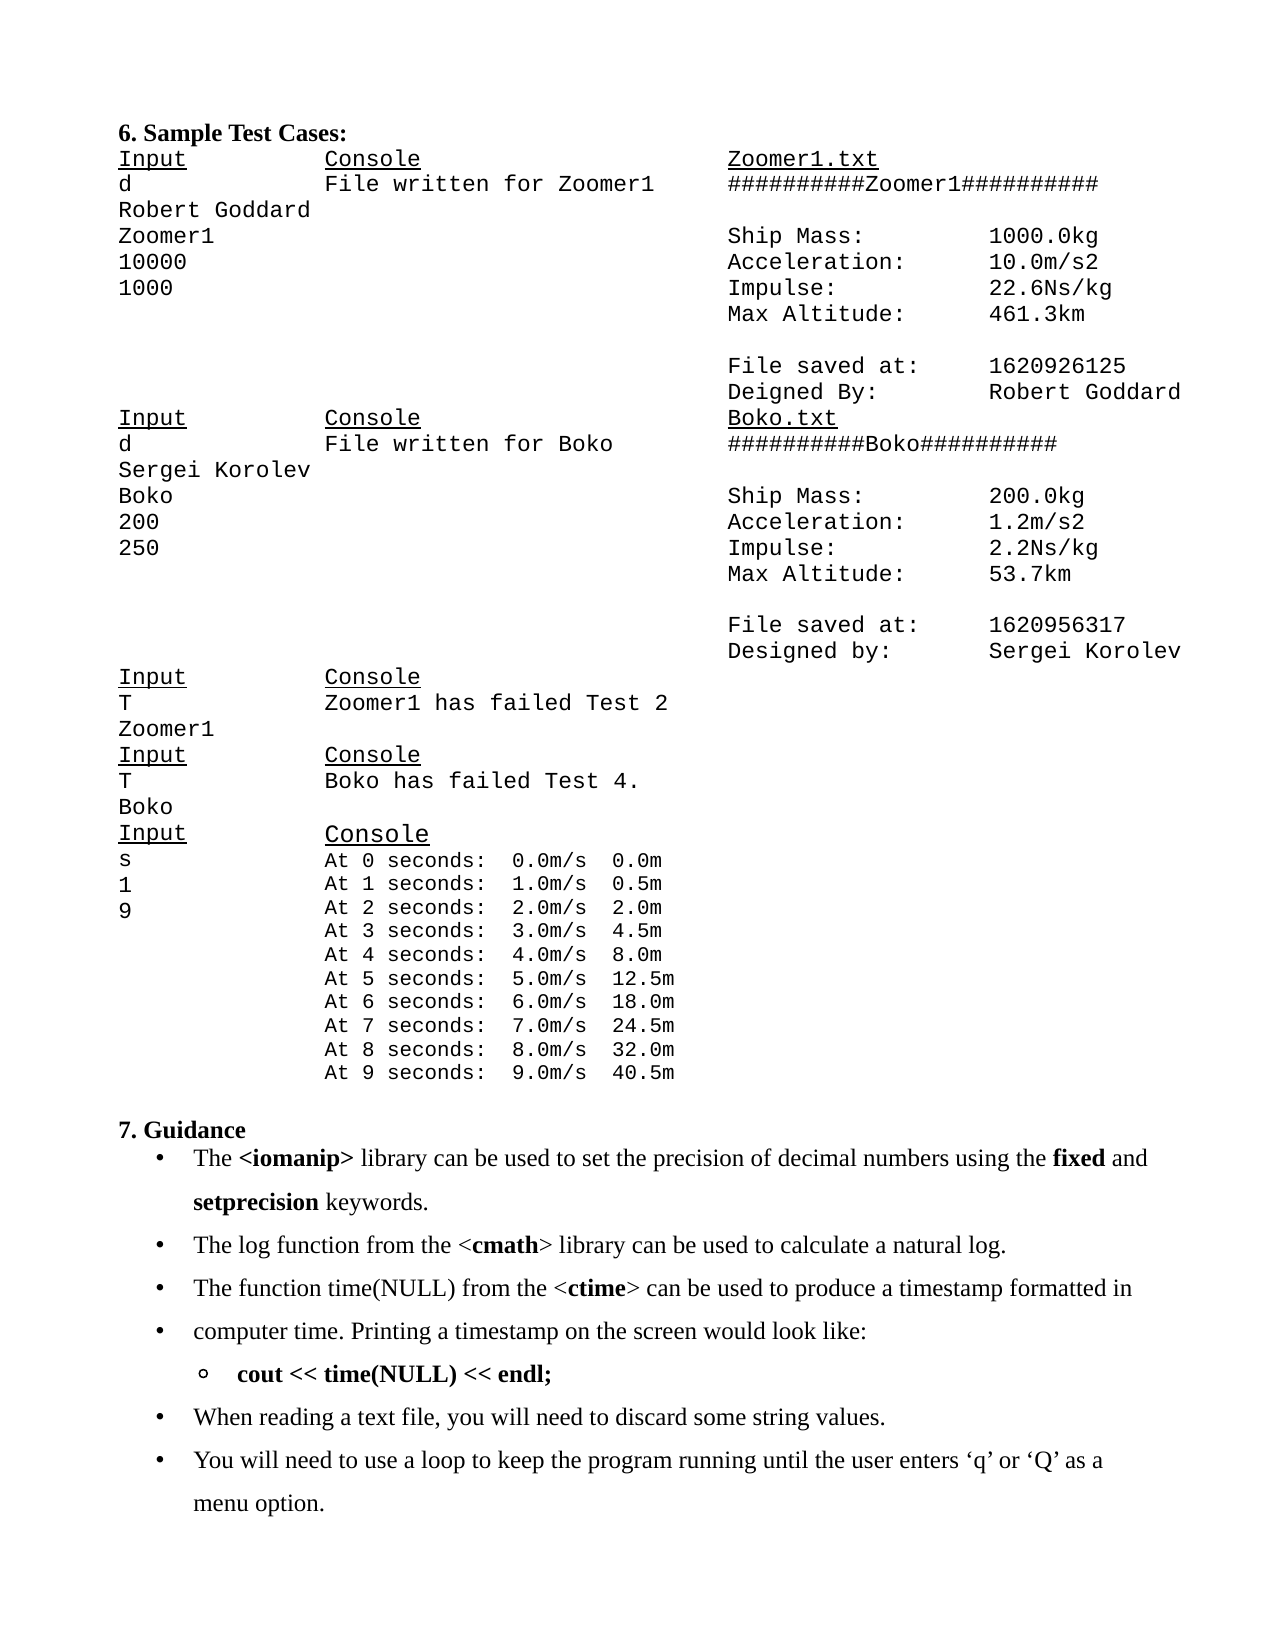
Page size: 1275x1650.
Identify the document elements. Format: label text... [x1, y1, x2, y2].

table_cell Input s 1 9 [118, 821, 324, 1086]
list The log function from the <cmath> library can be used to calculate a natural log. [156, 1230, 1157, 1258]
list The <iomanip> library can be used to set the precision of decimal numbers using the fixed and setprecision keywords. [156, 1143, 1157, 1215]
table_cell Boko.txt ##########Boko########## Ship Mass: 200.0kg Acceleration: 1.2m/s2 Impulse: 2.2Ns/kg Max Altitude: 53.7km File saved at: 1620956317 Designed by: Sergei Korolev [728, 406, 1196, 666]
list You will need to use a loop to keep the program running until the user enters ‘q’ or ‘Q’ as a [156, 1445, 1157, 1474]
table_header Console File written for Zoomer1 [324, 147, 727, 406]
table_cell [728, 744, 1196, 821]
list cout << time(NULL) << endl; [193, 1359, 1157, 1388]
table_cell Console Boko has failed Test 4. [324, 744, 727, 821]
list The function time(NULL) from the <ctime> can be used to produce a timestamp formatted in [156, 1273, 1157, 1302]
table_cell Console At 0 seconds: 0.0m/s 0.0m At 1 seconds: 1.0m/s 0.5m At 2 seconds: 2.0m/s 2.0m At 3 seconds: 3.0m/s 4.5m At 4 seconds: 4.0m/s 8.0m At 5 seconds: 5.0m/s 12.5m At 6 seconds: 6.0m/s 18.0m At 7 seconds: 7.0m/s 24.5m At 8 seconds: 8.0m/s 32.0m At 9 seconds: 9.0m/s 40.5m [324, 821, 727, 1086]
table_cell Input d Sergei Korolev Boko 200 250 [118, 406, 324, 666]
table_cell Input T Zoomer1 [118, 666, 324, 743]
text 7. Guidance [118, 1115, 1157, 1143]
table_cell Console File written for Boko [324, 406, 727, 666]
table_cell [728, 666, 1196, 743]
text 6. Sample Test Cases: [118, 118, 1157, 147]
table_header Zoomer1.txt ##########Zoomer1########## Ship Mass: 1000.0kg Acceleration: 10.0m/s2 Impulse: 22.6Ns/kg Max Altitude: 461.3km File saved at: 1620926125 Deigned By: Robert Goddard [728, 147, 1196, 406]
table_cell Input T Boko [118, 744, 324, 821]
table_header Input d Robert Goddard Zoomer1 10000 1000 [118, 147, 324, 406]
list When reading a text file, you will need to discard some string values. [156, 1402, 1157, 1431]
list computer time. Printing a timestamp on the screen would look like: [156, 1316, 1157, 1345]
list menu option. [156, 1488, 1157, 1517]
table_cell Console Zoomer1 has failed Test 2 [324, 666, 727, 743]
table_cell [728, 821, 1196, 1086]
